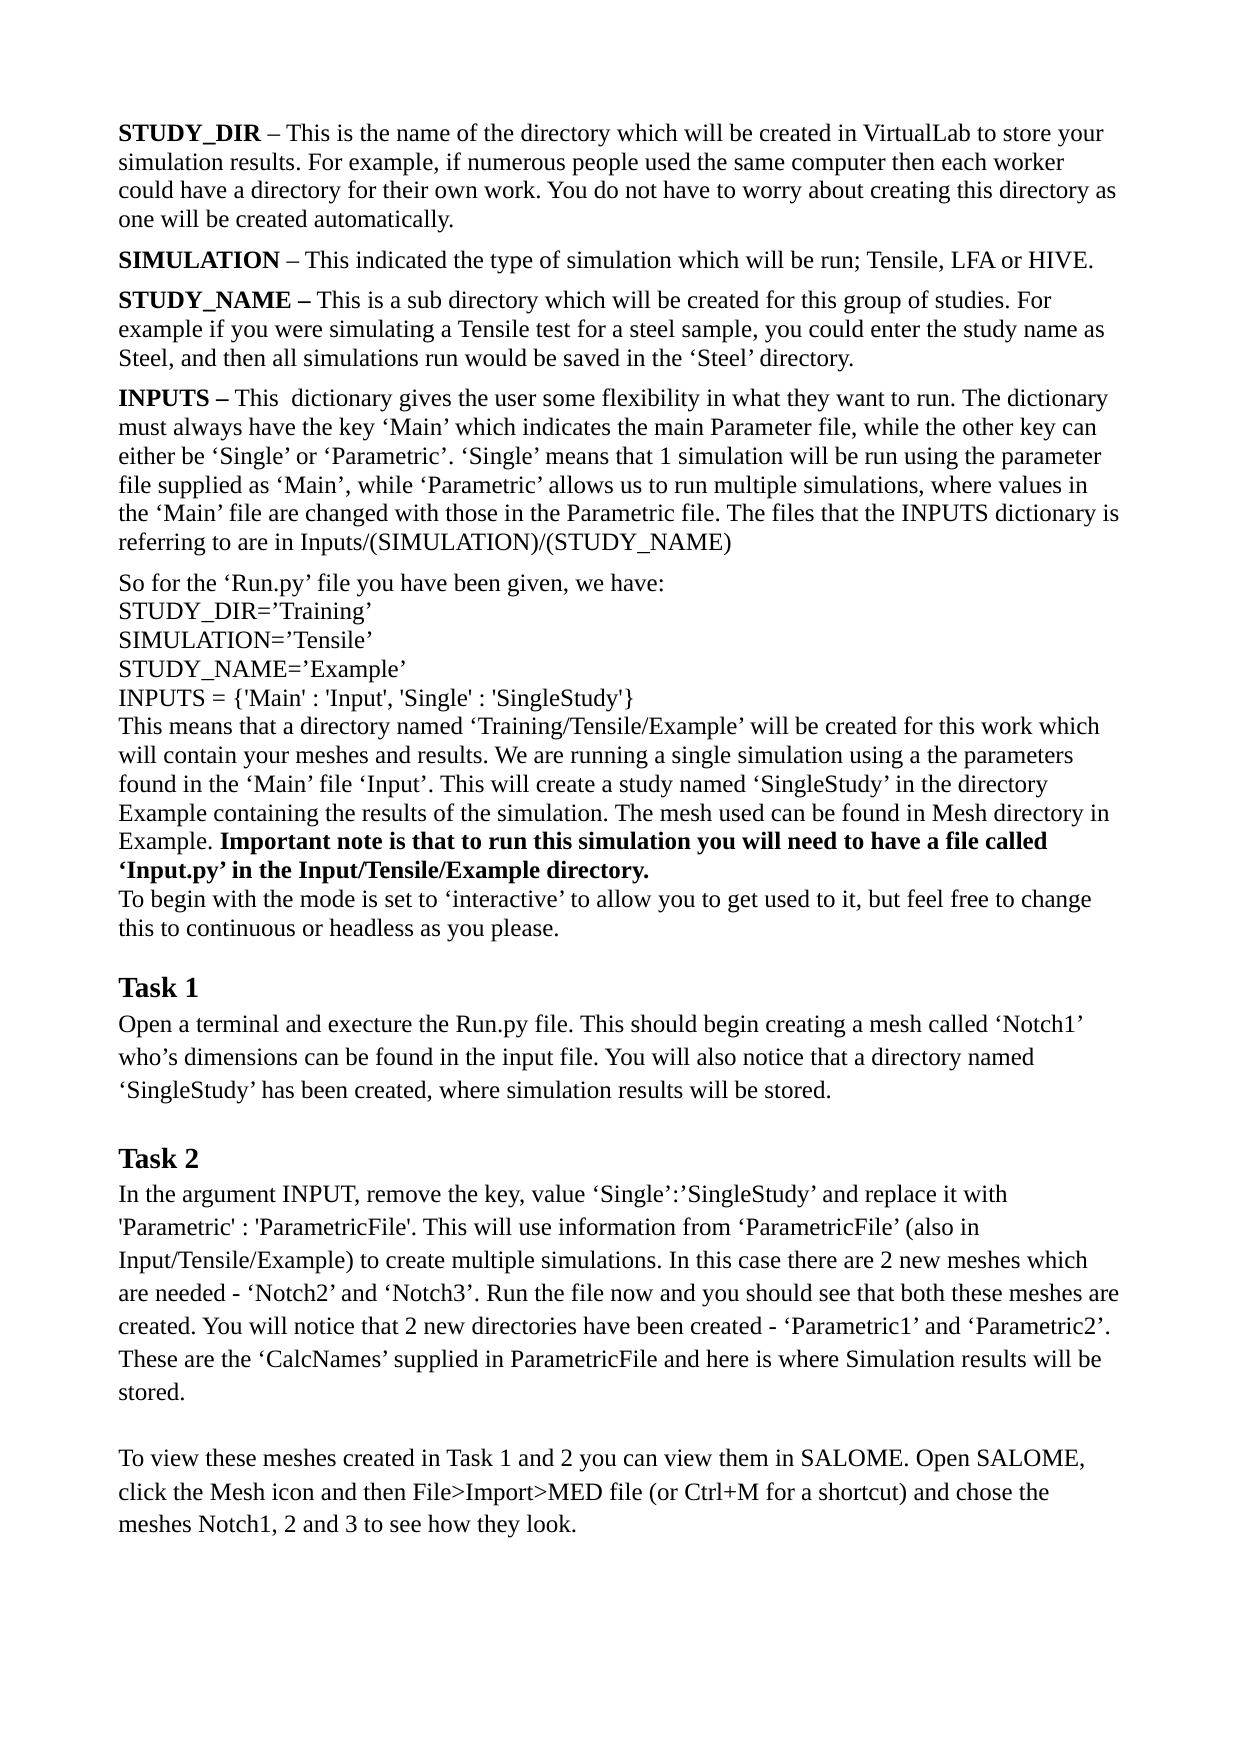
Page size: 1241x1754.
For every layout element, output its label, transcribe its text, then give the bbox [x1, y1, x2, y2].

text Task 1 [118, 970, 1122, 1004]
text STUDY_DIR=’Training’ [118, 596, 1122, 625]
text INPUTS = {'Main' : 'Input', 'Single' : 'SingleStudy'} [118, 683, 1122, 711]
text In the argument INPUT, remove the key, value ‘Single’:’SingleStudy’ and replace it with 'Parametric' : 'ParametricFile'. This will use information from ‘ParametricFile’ (also in Input/Tensile/Example) to create multiple simulations. In this case there are 2 new meshes which are needed - ‘Notch2’ and ‘Notch3’. Run the file now and you should see that both these meshes are created. You will notice that 2 new directories have been created - ‘Parametric1’ and ‘Parametric2’. These are the ‘CalcNames’ supplied in ParametricFile and here is where Simulation results will be stored. [118, 1179, 1122, 1406]
text To begin with the mode is set to ‘interactive’ to allow you to get used to it, but feel free to change this to continuous or headless as you please. [118, 884, 1122, 941]
text So for the ‘Run.py’ file you have been given, we have: [118, 568, 1122, 596]
text STUDY_NAME – This is a sub directory which will be created for this group of studies. For example if you were simulating a Tensile test for a steel sample, you could enter the study name as Steel, and then all simulations run would be saved in the ‘Steel’ directory. [118, 285, 1122, 372]
text Task 2 [118, 1141, 1122, 1174]
text SIMULATION=’Tensile’ [118, 625, 1122, 654]
text To view these meshes created in Task 1 and 2 you can view them in SALOME. Open SALOME, click the Mesh icon and then File>Import>MED file (or Ctrl+M for a shortcut) and chose the meshes Notch1, 2 and 3 to see how they look. [118, 1443, 1122, 1538]
text INPUTS – This dictionary gives the user some flexibility in what they want to run. The dictionary must always have the key ‘Main’ which indicates the main Parameter file, while the other key can either be ‘Single’ or ‘Parametric’. ‘Single’ means that 1 simulation will be run using the parameter file supplied as ‘Main’, while ‘Parametric’ allows us to run multiple simulations, where values in the ‘Main’ file are changed with those in the Parametric file. The files that the INPUTS dictionary is referring to are in Inputs/(SIMULATION)/(STUDY_NAME) [118, 383, 1122, 556]
text STUDY_DIR – This is the name of the directory which will be created in VirtualLab to store your simulation results. For example, if numerous people used the same computer then each worker could have a directory for their own work. You do not have to worry about creating this directory as one will be created automatically. [118, 118, 1122, 233]
text SIMULATION – This indicated the type of simulation which will be run; Tensile, LFA or HIVE. [118, 245, 1122, 274]
text STUDY_NAME=’Example’ [118, 654, 1122, 683]
text Open a terminal and execture the Run.py file. This should begin creating a mesh called ‘Notch1’ who’s dimensions can be found in the input file. You will also notice that a directory named ‘SingleStudy’ has been created, where simulation results will be stored. [118, 1009, 1122, 1103]
text This means that a directory named ‘Training/Tensile/Example’ will be created for this work which will contain your meshes and results. We are running a single simulation using a the parameters found in the ‘Main’ file ‘Input’. This will create a study named ‘SingleStudy’ in the directory Example containing the results of the simulation. The mesh used can be found in Mesh directory in Example. Important note is that to run this simulation you will need to have a file called ‘Input.py’ in the Input/Tensile/Example directory. [118, 711, 1122, 884]
